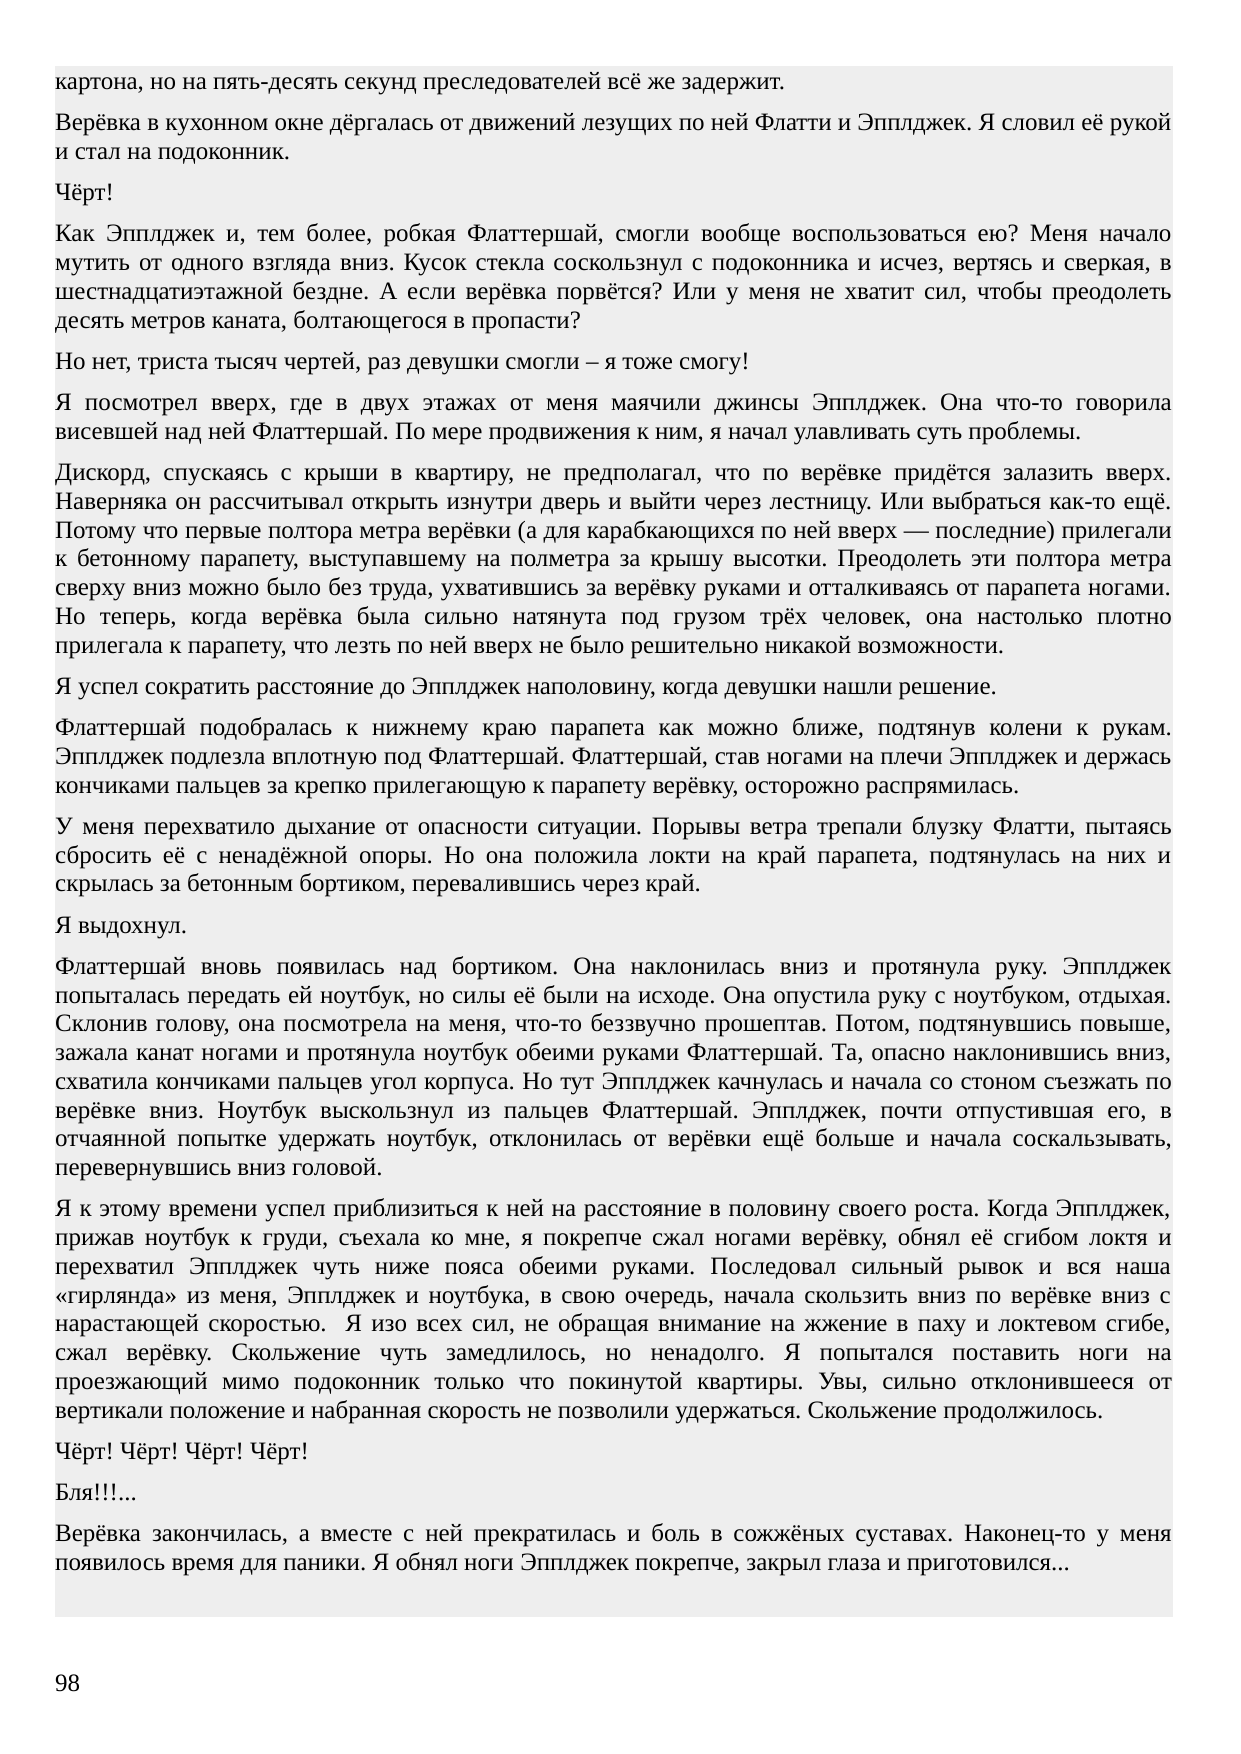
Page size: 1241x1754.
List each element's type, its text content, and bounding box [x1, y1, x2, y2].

text Флаттершай подобралась к нижнему краю парапета как можно ближе, подтянув колени к рукам. Эпплджек подлезла вплотную под Флаттершай. Флаттершай, став ногами на плечи Эпплджек и держась кончиками пальцев за крепко прилегающую к парапету верёвку, осторожно распрямилась. [55, 712, 1173, 798]
text Верёвка закончилась, а вместе с ней прекратилась и боль в сожжёных суставах. Наконец-то у меня появилось время для паники. Я обнял ноги Эпплджек покрепче, закрыл глаза и приготовился... [55, 1518, 1173, 1576]
text Я успел сократить расстояние до Эпплджек наполовину, когда девушки нашли решение. [55, 671, 1173, 700]
text Как Эпплджек и, тем более, робкая Флаттершай, смогли вообще воспользоваться ею? Меня начало мутить от одного взгляда вниз. Кусок стекла соскользнул с подоконника и исчез, вертясь и сверкая, в шестнадцатиэтажной бездне. А если верёвка порвётся? Или у меня не хватит сил, чтобы преодолеть десять метров каната, болтающегося в пропасти? [55, 218, 1173, 333]
text У меня перехватило дыхание от опасности ситуации. Порывы ветра трепали блузку Флатти, пытаясь сбросить её с ненадёжной опоры. Но она положила локти на край парапета, подтянулась на них и скрылась за бетонным бортиком, перевалившись через край. [55, 811, 1173, 897]
text картона, но на пять-десять секунд преследователей всё же задержит. [55, 66, 1173, 95]
text Чёрт! Чёрт! Чёрт! Чёрт! [55, 1436, 1173, 1465]
text Чёрт! [55, 177, 1173, 206]
text Я посмотрел вверх, где в двух этажах от меня маячили джинсы Эпплджек. Она что-то говорила висевшей над ней Флаттершай. По мере продвижения к ним, я начал улавливать суть проблемы. [55, 387, 1173, 445]
text Бля!!!... [55, 1477, 1173, 1506]
text Верёвка в кухонном окне дёргалась от движений лезущих по ней Флатти и Эпплджек. Я словил её рукой и стал на подоконник. [55, 107, 1173, 165]
text Дискорд, спускаясь с крыши в квартиру, не предполагал, что по верёвке придётся залазить вверх. Наверняка он рассчитывал открыть изнутри дверь и выйти через лестницу. Или выбраться как-то ещё. Потому что первые полтора метра верёвки (а для карабкающихся по ней вверх — последние) прилегали к бетонному парапету, выступавшему на полметра за крышу высотки. Преодолеть эти полтора метра сверху вниз можно было без труда, ухватившись за верёвку руками и отталкиваясь от парапета ногами. Но теперь, когда верёвка была сильно натянута под грузом трёх человек, она настолько плотно прилегала к парапету, что лезть по ней вверх не было решительно никакой возможности. [55, 457, 1173, 658]
text Но нет, триста тысяч чертей, раз девушки смогли – я тоже смогу! [55, 346, 1173, 375]
text Флаттершай вновь появилась над бортиком. Она наклонилась вниз и протянула руку. Эпплджек попыталась передать ей ноутбук, но силы её были на исходе. Она опустила руку с ноутбуком, отдыхая. Склонив голову, она посмотрела на меня, что-то беззвучно прошептав. Потом, подтянувшись повыше, зажала канат ногами и протянула ноутбук обеими руками Флаттершай. Та, опасно наклонившись вниз, схватила кончиками пальцев угол корпуса. Но тут Эпплджек качнулась и начала со стоном съезжать по верёвке вниз. Ноутбук выскользнул из пальцев Флаттершай. Эпплджек, почти отпустившая его, в отчаянной попытке удержать ноутбук, отклонилась от верёвки ещё больше и начала соскальзывать, перевернувшись вниз головой. [55, 951, 1173, 1181]
text Я выдохнул. [55, 910, 1173, 938]
text Я к этому времени успел приблизиться к ней на расстояние в половину своего роста. Когда Эпплджек, прижав ноутбук к груди, съехала ко мне, я покрепче сжал ногами верёвку, обнял её сгибом локтя и перехватил Эпплджек чуть ниже пояса обеими руками. Последовал сильный рывок и вся наша «гирлянда» из меня, Эпплджек и ноутбука, в свою очередь, начала скользить вниз по верёвке вниз с нарастающей скоростью. Я изо всех сил, не обращая внимание на жжение в паху и локтевом сгибе, сжал верёвку. Скольжение чуть замедлилось, но ненадолго. Я попытался поставить ноги на проезжающий мимо подоконник только что покинутой квартиры. Увы, сильно отклонившееся от вертикали положение и набранная скорость не позволили удержаться. Скольжение продолжилось. [55, 1193, 1173, 1423]
